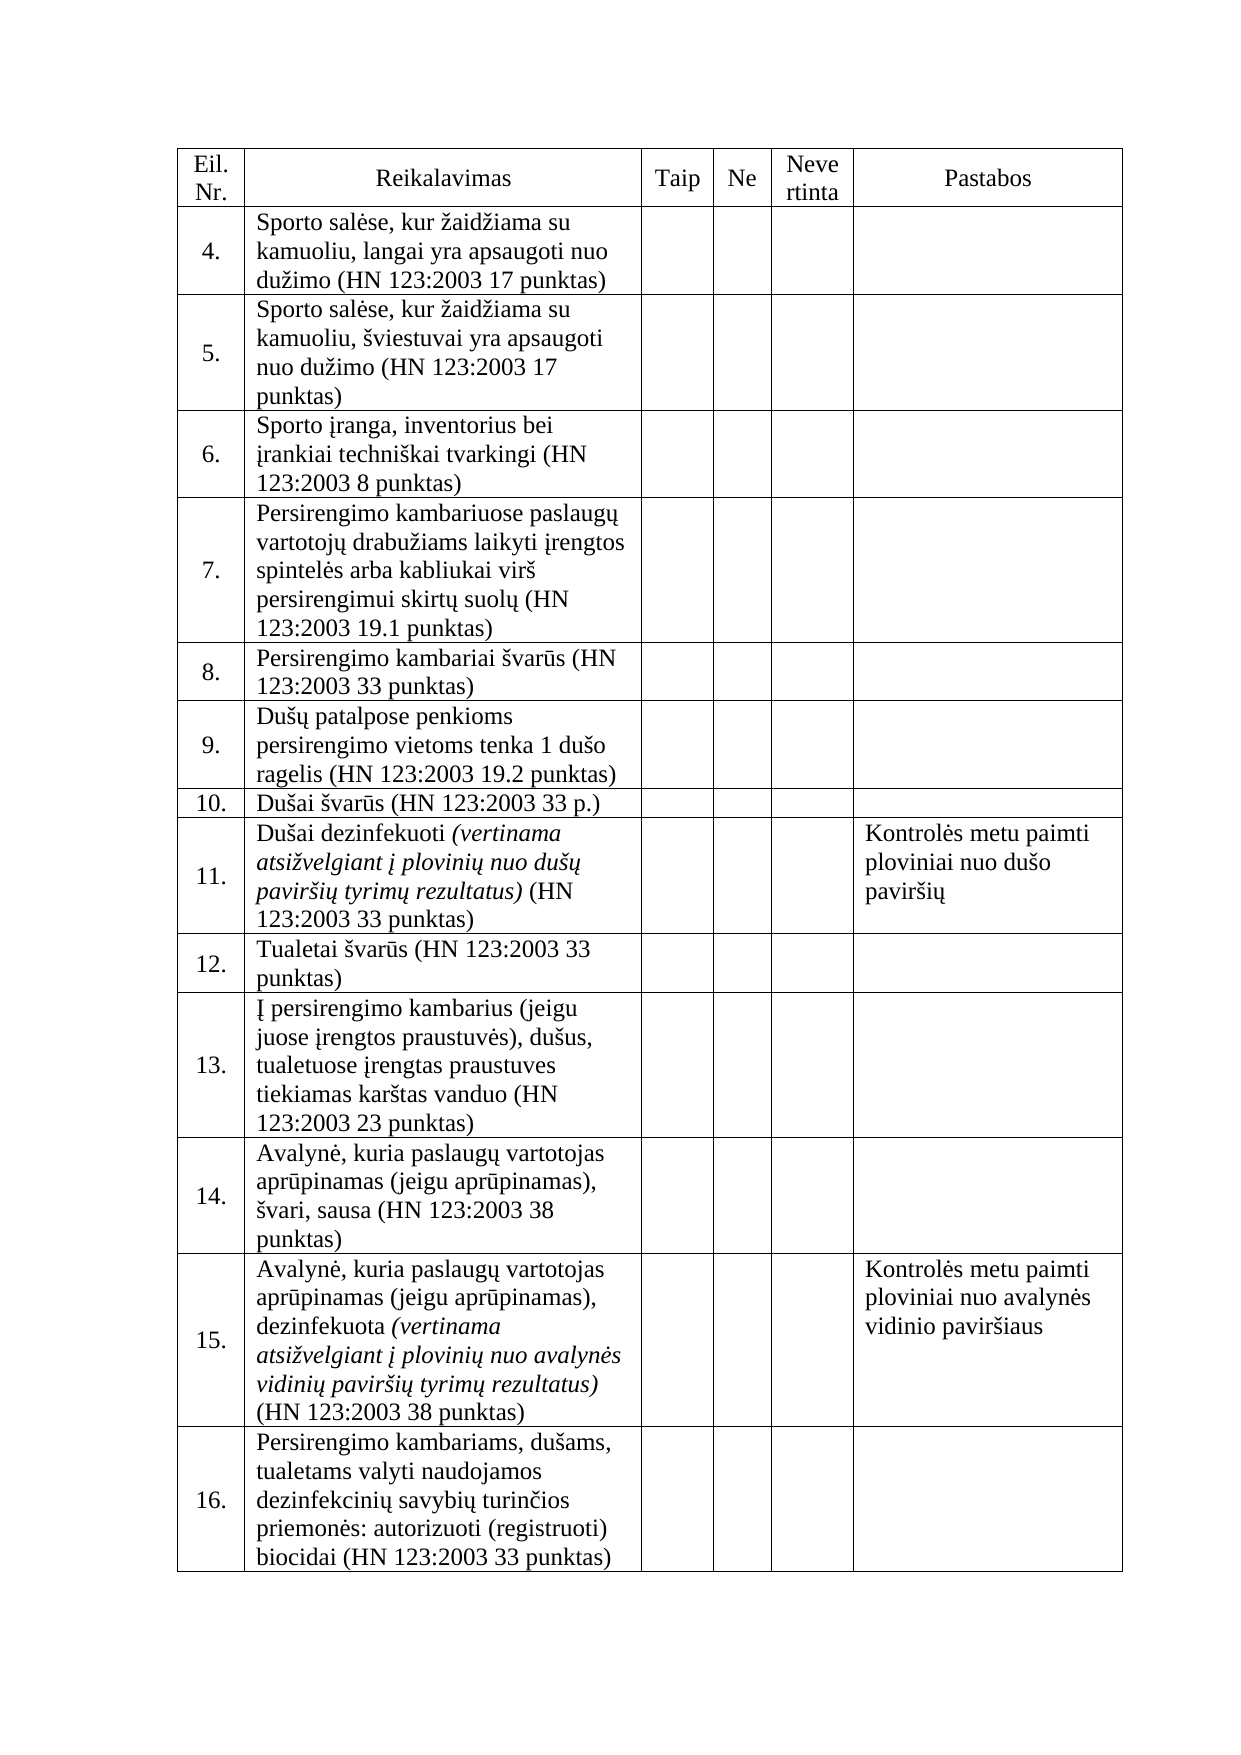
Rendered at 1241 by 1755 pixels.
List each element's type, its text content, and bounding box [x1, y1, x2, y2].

table_cell [642, 1427, 713, 1571]
table_cell [772, 934, 853, 992]
table_cell Kontrolės metu paimti ploviniai nuo avalynės vidinio paviršiaus [854, 1254, 1122, 1426]
table_cell [772, 789, 853, 817]
table_cell [772, 1254, 853, 1426]
table_cell Į persirengimo kambarius (jeigu juose įrengtos praustuvės), dušus, tualetuose įrengtas praustuves tiekiamas karštas vanduo (HN 123:2003 23 punktas) [245, 993, 641, 1137]
table_cell [772, 207, 853, 293]
table_cell [772, 993, 853, 1137]
table_cell Sporto įranga, inventorius bei įrankiai techniškai tvarkingi (HN 123:2003 8 punktas) [245, 411, 641, 497]
table_cell Sporto salėse, kur žaidžiama su kamuoliu, šviestuvai yra apsaugoti nuo dužimo (HN 123:2003 17 punktas) [245, 295, 641, 409]
table_cell [714, 411, 771, 497]
table_cell [854, 701, 1122, 787]
table_cell 11. [178, 818, 244, 933]
table_cell Persirengimo kambariuose paslaugų vartotojų drabužiams laikyti įrengtos spintelės arba kabliukai virš persirengimui skirtų suolų (HN 123:2003 19.1 punktas) [245, 498, 641, 642]
table_cell 10. [178, 789, 244, 817]
table_cell Persirengimo kambariams, dušams, tualetams valyti naudojamos dezinfekcinių savybių turinčios priemonės: autorizuoti (registruoti) biocidai (HN 123:2003 33 punktas) [245, 1427, 641, 1571]
table_cell Dušų patalpose penkioms persirengimo vietoms tenka 1 dušo ragelis (HN 123:2003 19.2 punktas) [245, 701, 641, 787]
table_cell [642, 207, 713, 293]
table_cell [714, 818, 771, 933]
table_cell [714, 295, 771, 409]
table_cell Dušai švarūs (HN 123:2003 33 p.) [245, 789, 641, 817]
table_cell [854, 1427, 1122, 1571]
table_cell [714, 1254, 771, 1426]
table_cell [642, 701, 713, 787]
table_cell 8. [178, 643, 244, 700]
table_cell Dušai dezinfekuoti (vertinama atsižvelgiant į plovinių nuo dušų paviršių tyrimų rezultatus) (HN 123:2003 33 punktas) [245, 818, 641, 933]
table_header Pastabos [854, 149, 1122, 206]
table_cell [642, 295, 713, 409]
table_cell 12. [178, 934, 244, 992]
table_cell [714, 498, 771, 642]
table_cell [642, 411, 713, 497]
table_cell [772, 295, 853, 409]
table_cell [642, 934, 713, 992]
table_cell [642, 993, 713, 1137]
table_cell [772, 818, 853, 933]
table_cell [854, 993, 1122, 1137]
table_cell [714, 207, 771, 293]
table_cell [714, 1138, 771, 1253]
table_cell 7. [178, 498, 244, 642]
table_cell [772, 701, 853, 787]
table_cell [714, 701, 771, 787]
table_header Ne [714, 149, 771, 206]
table_cell [854, 498, 1122, 642]
table_cell Avalynė, kuria paslaugų vartotojas aprūpinamas (jeigu aprūpinamas), švari, sausa (HN 123:2003 38 punktas) [245, 1138, 641, 1253]
table_cell [854, 934, 1122, 992]
table_cell Tualetai švarūs (HN 123:2003 33 punktas) [245, 934, 641, 992]
table_cell [854, 295, 1122, 409]
table_cell [714, 934, 771, 992]
table_cell [772, 498, 853, 642]
table_cell [642, 1254, 713, 1426]
table_cell 13. [178, 993, 244, 1137]
table_cell [772, 643, 853, 700]
table_cell 6. [178, 411, 244, 497]
table_cell 15. [178, 1254, 244, 1426]
table_cell [714, 993, 771, 1137]
table_cell [714, 1427, 771, 1571]
table_cell [854, 207, 1122, 293]
table_cell [772, 411, 853, 497]
table_cell [772, 1427, 853, 1571]
table_cell Avalynė, kuria paslaugų vartotojas aprūpinamas (jeigu aprūpinamas), dezinfekuota (vertinama atsižvelgiant į plovinių nuo avalynės vidinių paviršių tyrimų rezultatus) (HN 123:2003 38 punktas) [245, 1254, 641, 1426]
table_cell Sporto salėse, kur žaidžiama su kamuoliu, langai yra apsaugoti nuo dužimo (HN 123:2003 17 punktas) [245, 207, 641, 293]
table_cell [772, 1138, 853, 1253]
table_cell 5. [178, 295, 244, 409]
table_cell [854, 789, 1122, 817]
table_cell [854, 411, 1122, 497]
table_cell Kontrolės metu paimti ploviniai nuo dušo paviršių [854, 818, 1122, 933]
table_header Eil. Nr. [178, 149, 244, 206]
table_cell [642, 818, 713, 933]
table_cell [714, 643, 771, 700]
table_cell 4. [178, 207, 244, 293]
table_header Nevertinta [772, 149, 853, 206]
table_cell [642, 789, 713, 817]
table_header Taip [642, 149, 713, 206]
table_cell 9. [178, 701, 244, 787]
table_cell [714, 789, 771, 817]
table_cell [642, 1138, 713, 1253]
table_cell [642, 643, 713, 700]
table_cell [642, 498, 713, 642]
table_header Reikalavimas [245, 149, 641, 206]
table_cell [854, 643, 1122, 700]
table_cell Persirengimo kambariai švarūs (HN 123:2003 33 punktas) [245, 643, 641, 700]
table_cell 14. [178, 1138, 244, 1253]
table_cell 16. [178, 1427, 244, 1571]
table_cell [854, 1138, 1122, 1253]
